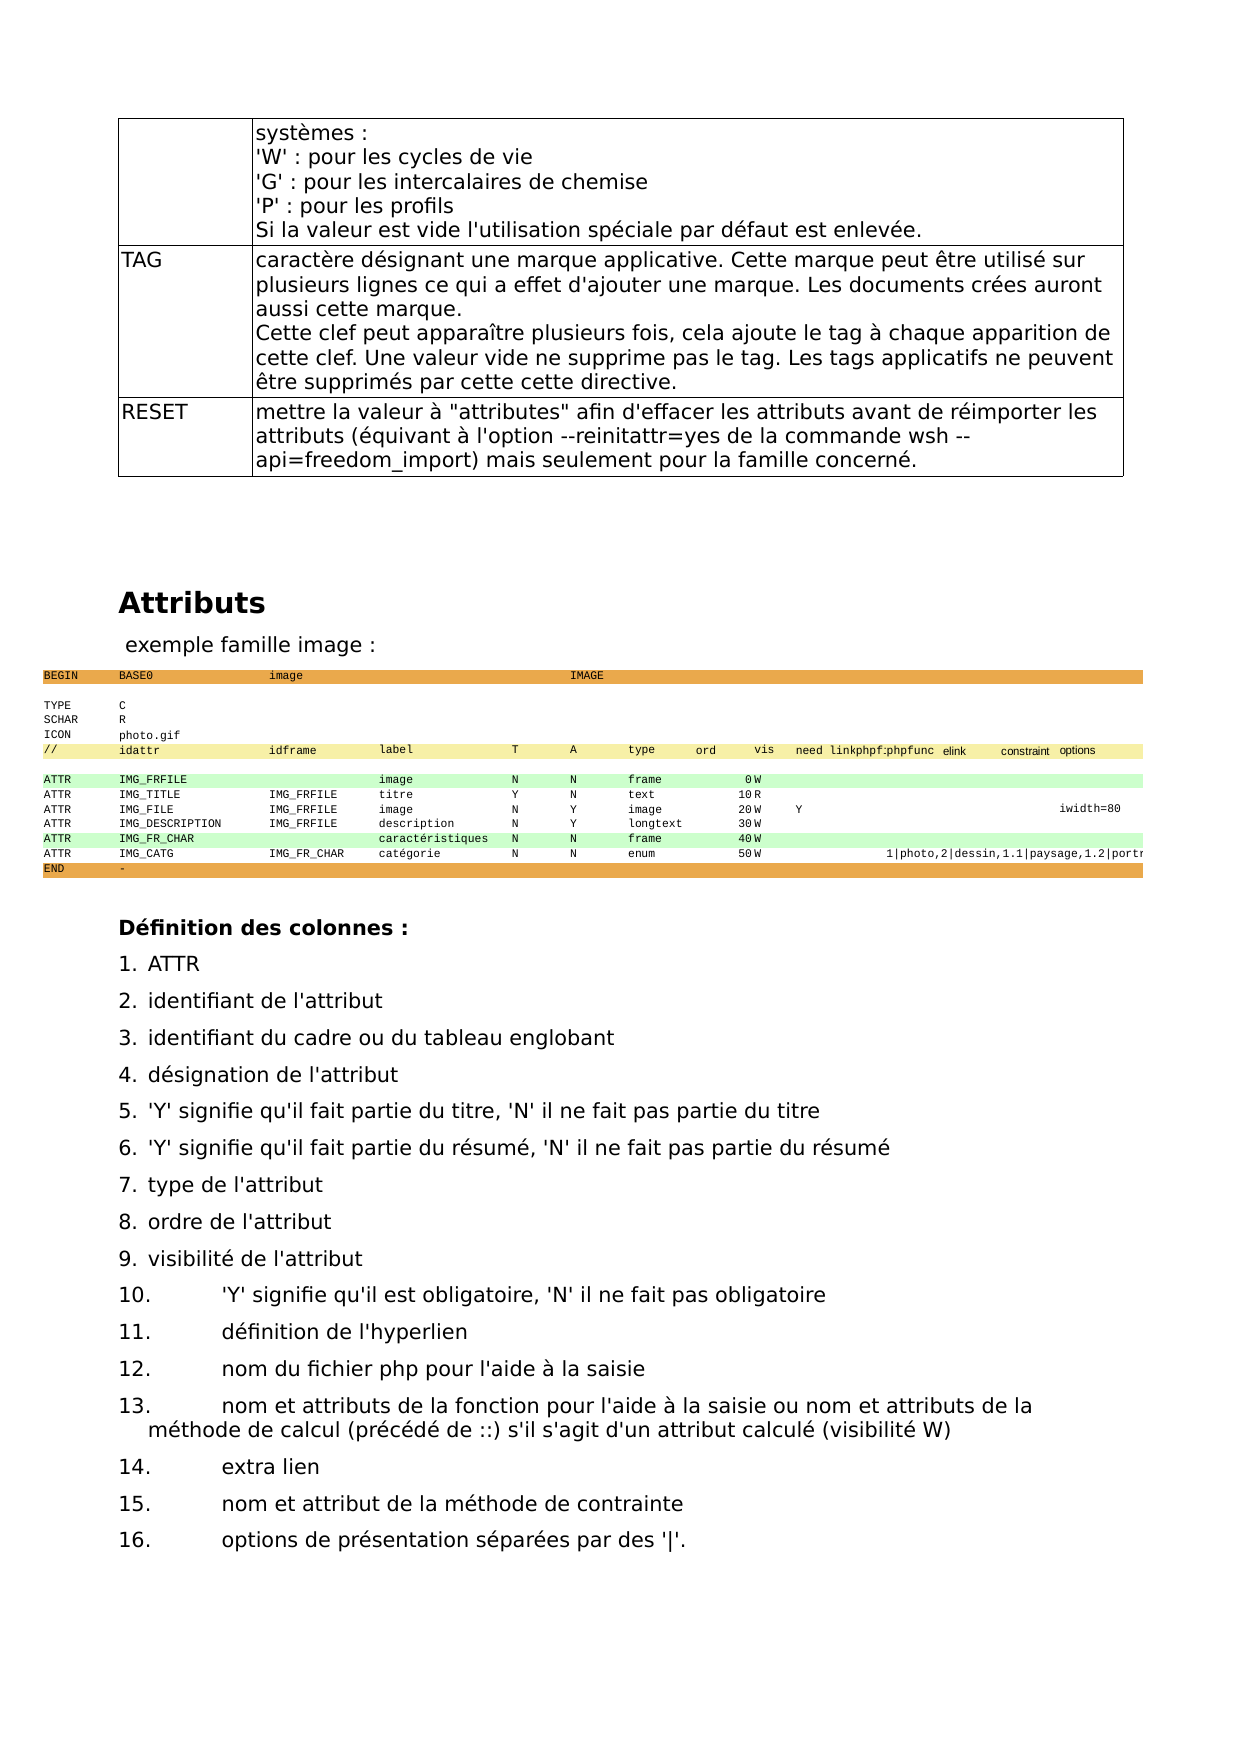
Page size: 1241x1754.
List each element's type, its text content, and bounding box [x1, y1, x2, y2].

list 'Y' signifie qu'il fait partie du résumé, 'N' il ne fait pas partie du résumé [118, 1136, 1122, 1161]
list ordre de l'attribut [118, 1210, 1122, 1234]
list désignation de l'attribut [118, 1063, 1122, 1087]
table_cell caractère désignant une marque applicative. Cette marque peut être utilisé sur plusieurs lignes ce qui a effet d'ajouter une marque. Les documents crées auront aussi cette marque. Cette clef peut apparaître plusieurs fois, cela ajoute le tag à chaque apparition de cette clef. Une valeur vide ne supprime pas le tag. Les tags applicatifs ne peuvent être supprimés par cette cette directive. [253, 246, 1123, 397]
list 'Y' signifie qu'il fait partie du titre, 'N' il ne fait pas partie du titre [118, 1099, 1122, 1124]
table_cell RESET [119, 398, 252, 476]
list visibilité de l'attribut [118, 1247, 1122, 1271]
list extra lien [118, 1455, 1122, 1479]
text Définition des colonnes : [118, 916, 1122, 940]
list définition de l'hyperlien [118, 1320, 1122, 1344]
text exemple famille image : [118, 633, 1122, 657]
table_cell [119, 119, 252, 245]
list options de présentation séparées par des '|'. [118, 1528, 1122, 1553]
list nom et attribut de la méthode de contrainte [118, 1492, 1122, 1516]
list type de l'attribut [118, 1173, 1122, 1197]
table_cell mettre la valeur à "attributes" afin d'effacer les attributs avant de réimporter les attributs (équivant à l'option --reinitattr=yes de la commande wsh --api=freedom_import) mais seulement pour la famille concerné. [253, 398, 1123, 476]
subtitle Attributs [118, 586, 1122, 620]
list identifiant de l'attribut [118, 989, 1122, 1013]
list nom et attributs de la fonction pour l'aide à la saisie ou nom et attributs de la méthode de calcul (précédé de ::) s'il s'agit d'un attribut calculé (visibilité W) [118, 1394, 1122, 1442]
list identifiant du cadre ou du tableau englobant [118, 1026, 1122, 1050]
list 'Y' signifie qu'il est obligatoire, 'N' il ne fait pas obligatoire [118, 1283, 1122, 1308]
list ATTR [118, 952, 1122, 977]
table_cell systèmes : 'W' : pour les cycles de vie 'G' : pour les intercalaires de chemise 'P' : pour les profils Si la valeur est vide l'utilisation spéciale par défaut est enlevée. [253, 119, 1123, 245]
list nom du fichier php pour l'aide à la saisie [118, 1357, 1122, 1381]
table_cell TAG [119, 246, 252, 397]
